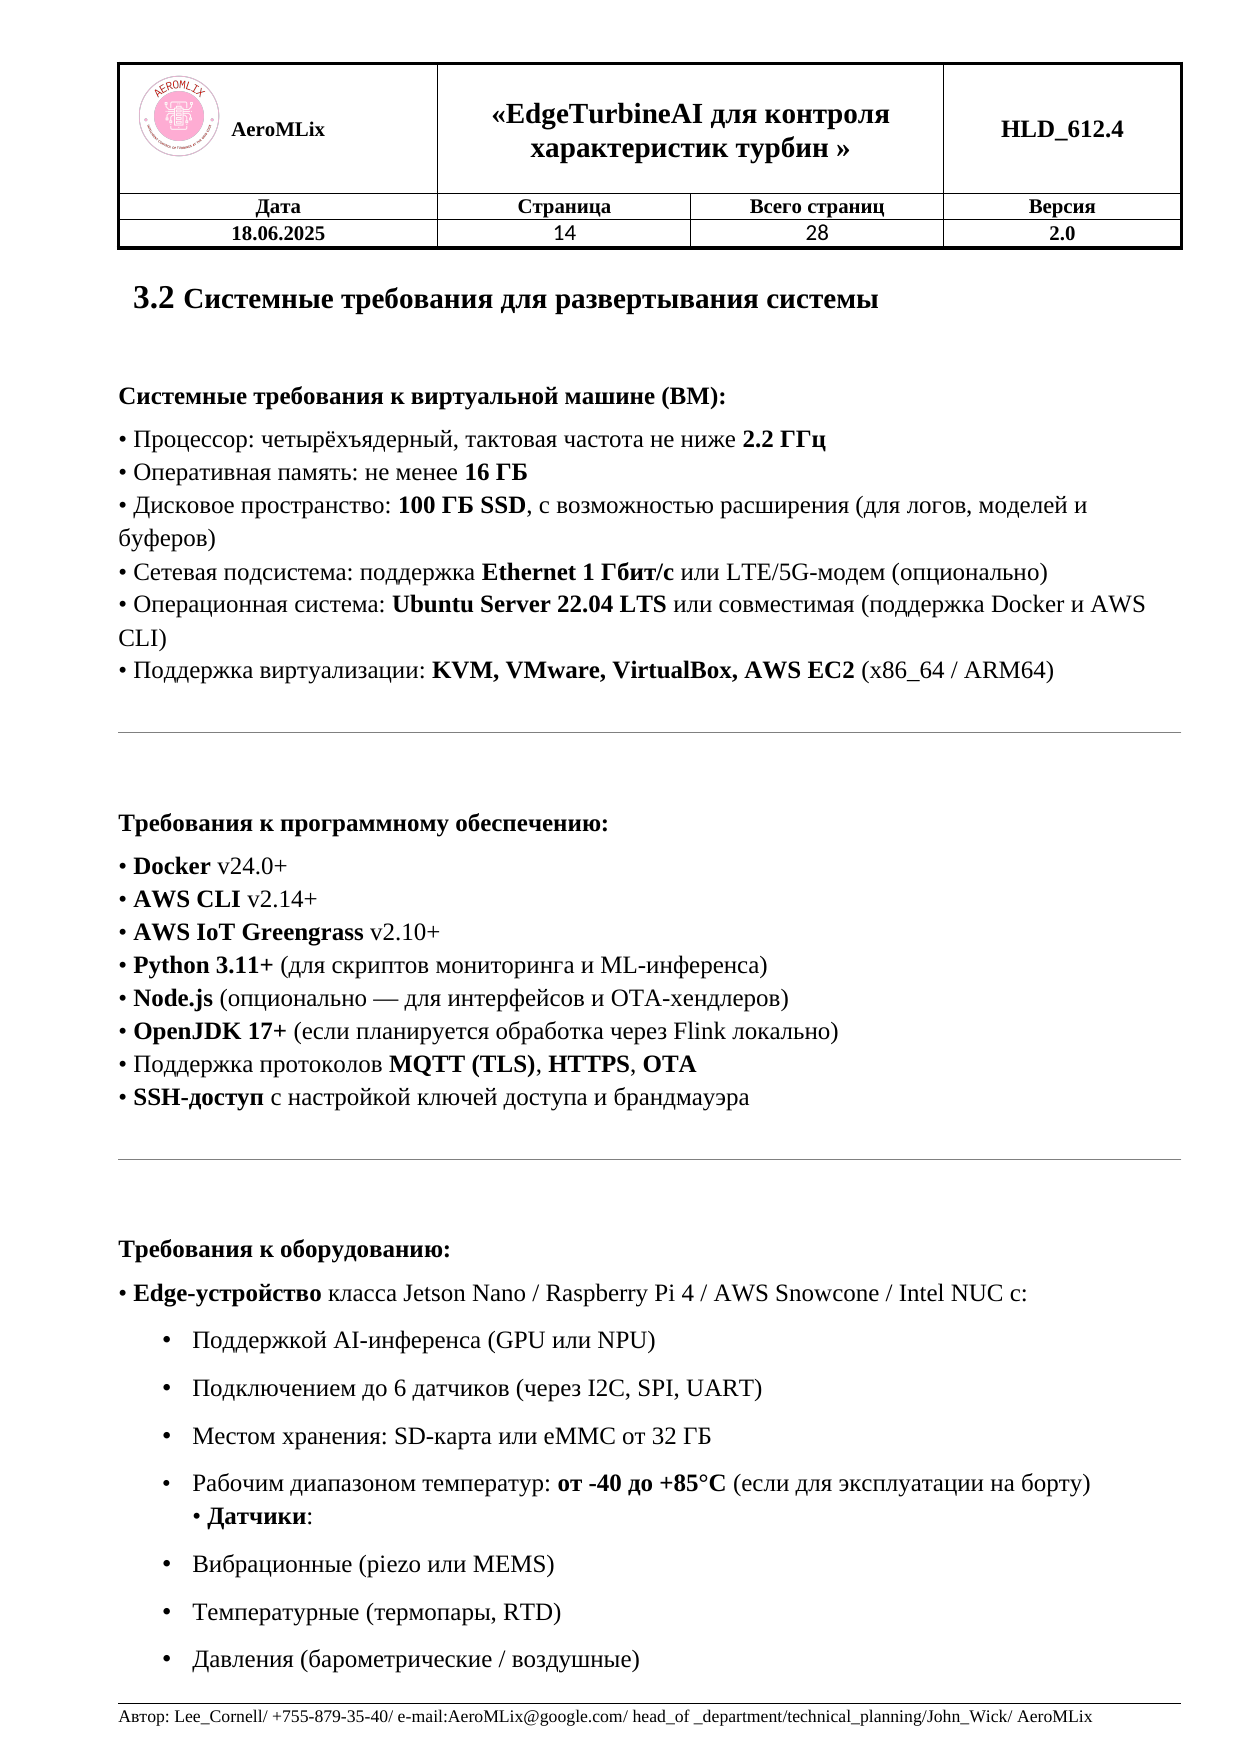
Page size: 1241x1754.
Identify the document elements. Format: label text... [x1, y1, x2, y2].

text • Docker v24.0+ • AWS CLI v2.14+ • AWS IoT Greengrass v2.10+ • Python 3.11+ (для скриптов мониторинга и ML-инференса) • Node.js (опционально — для интерфейсов и OTA-хендлеров) • OpenJDK 17+ (если планируется обработка через Flink локально) • Поддержка протоколов MQTT (TLS), HTTPS, OTA • SSH-доступ с настройкой ключей доступа и брандмауэра [118, 851, 1181, 1111]
subtitle Требования к оборудованию: [118, 1234, 1181, 1263]
list Поддержкой AI-инференса (GPU или NPU) [162, 1326, 1181, 1354]
list Подключением до 6 датчиков (через I2C, SPI, UART) [162, 1373, 1181, 1402]
list Температурные (термопары, RTD) [162, 1597, 1181, 1625]
list Давления (барометрические / воздушные) [162, 1644, 1181, 1673]
list Рабочим диапазоном температур: от -40 до +85°C (если для эксплуатации на борту) • Датчики: [162, 1468, 1181, 1530]
subtitle Системные требования к виртуальной машине (ВМ): [118, 381, 1181, 410]
text • Edge-устройство класса Jetson Nano / Raspberry Pi 4 / AWS Snowcone / Intel NUC с: [118, 1278, 1181, 1307]
picture [138, 75, 220, 157]
list Вибрационные (piezo или MEMS) [162, 1549, 1181, 1578]
text • Процессор: четырёхъядерный, тактовая частота не ниже 2.2 ГГц • Оперативная память: не менее 16 ГБ • Дисковое пространство: 100 ГБ SSD, с возможностью расширения (для логов, моделей и буферов) • Сетевая подсистема: поддержка Ethernet 1 Гбит/с или LTE/5G-модем (опционально) • Операционная система: Ubuntu Server 22.04 LTS или совместимая (поддержка Docker и AWS CLI) • Поддержка виртуализации: KVM, VMware, VirtualBox, AWS EC2 (x86_64 / ARM64) [118, 424, 1181, 684]
subtitle Системные требования для развертывания системы [133, 278, 1181, 316]
subtitle Требования к программному обеспечению: [118, 808, 1181, 836]
list Местом хранения: SD-карта или eMMC от 32 ГБ [162, 1421, 1181, 1449]
